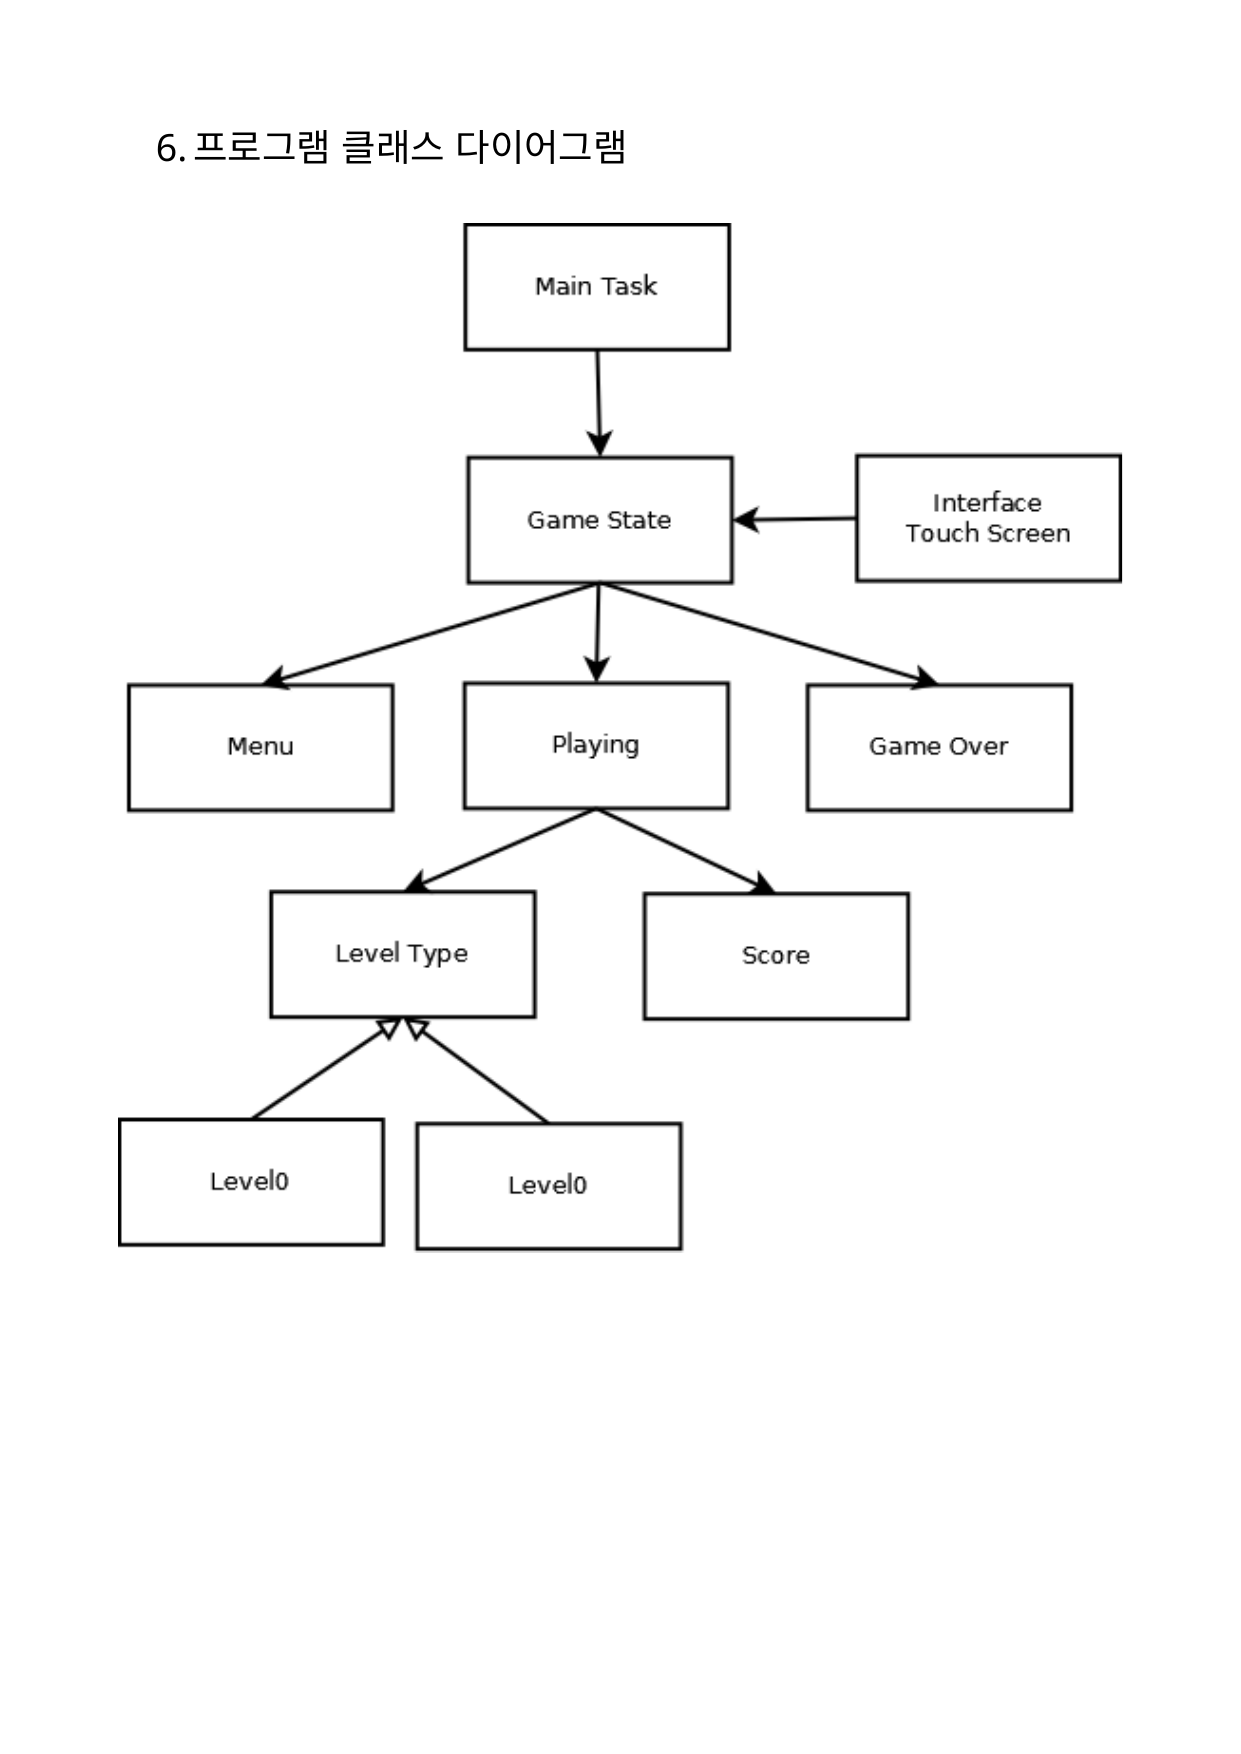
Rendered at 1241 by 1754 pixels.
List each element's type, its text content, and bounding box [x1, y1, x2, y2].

picture [118, 223, 1123, 1253]
list 프로그램 클래스 다이어그램 [156, 118, 1122, 173]
